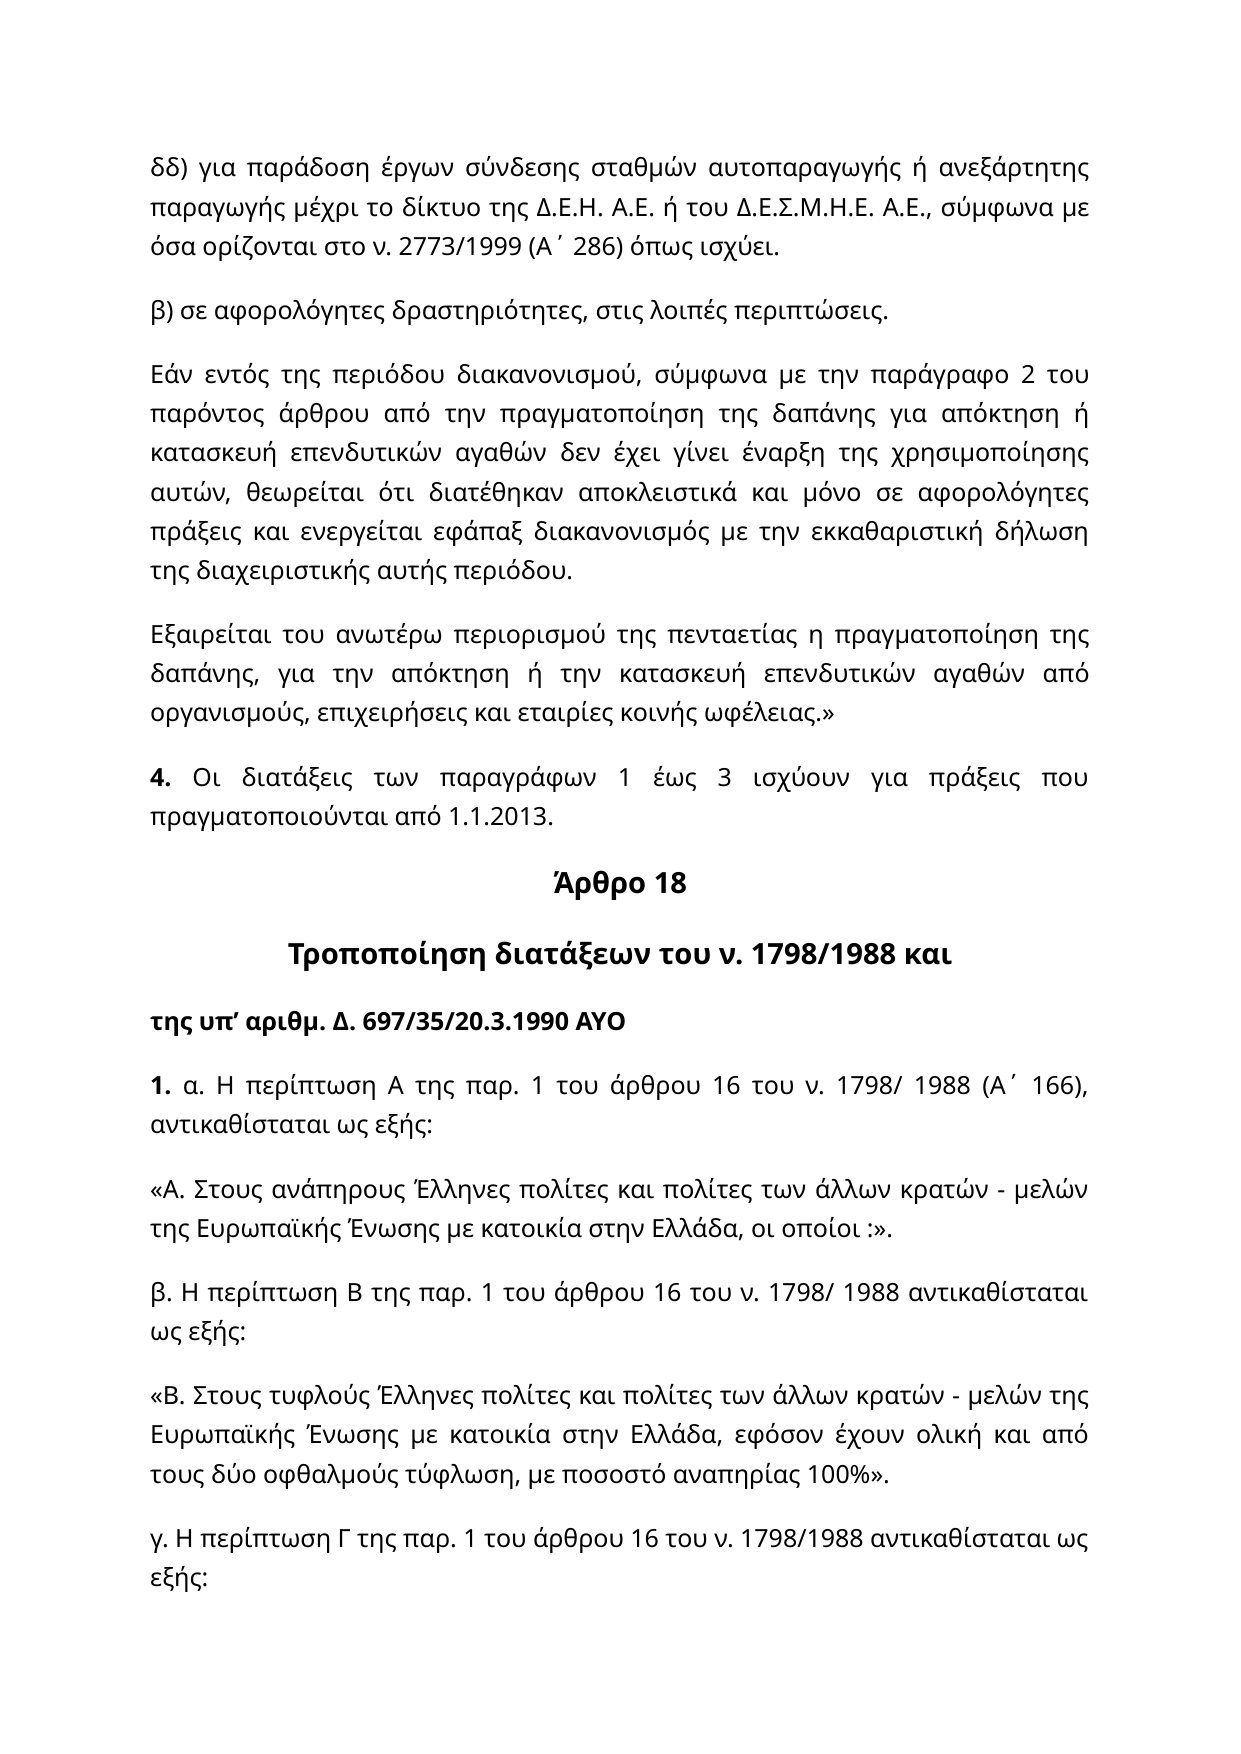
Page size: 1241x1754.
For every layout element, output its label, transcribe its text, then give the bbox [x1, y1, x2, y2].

text γ. Η περίπτωση Γ της παρ. 1 του άρθρου 16 του ν. 1798/1988 αντικαθίσταται ως εξής: [150, 1520, 1090, 1594]
text δδ) για παράδοση έργων σύνδεσης σταθμών αυτοπαραγωγής ή ανεξάρτητης παραγωγής μέχρι το δίκτυο της Δ.Ε.Η. Α.Ε. ή του Δ.Ε.Σ.Μ.Η.Ε. Α.Ε., σύμφωνα με όσα ορίζονται στο ν. 2773/1999 (Α΄ 286) όπως ισχύει. [150, 150, 1090, 262]
text «Β. Στους τυφλούς Έλληνες πολίτες και πολίτες των άλλων κρατών - μελών της Ευρωπαϊκής Ένωσης με κατοικία στην Ελλάδα, εφόσον έχουν ολική και από τους δύο οφθαλμούς τύφλωση, με ποσοστό αναπηρίας 100%». [150, 1378, 1090, 1490]
text 4. Οι διατάξεις των παραγράφων 1 έως 3 ισχύουν για πράξεις που πραγματοποιούνται από 1.1.2013. [150, 759, 1090, 832]
subtitle Άρθρο 18 [150, 862, 1090, 902]
text β. Η περίπτωση Β της παρ. 1 του άρθρου 16 του ν. 1798/ 1988 αντικαθίσταται ως εξής: [150, 1274, 1090, 1348]
text Εξαιρείται του ανωτέρω περιορισμού της πενταετίας η πραγματοποίηση της δαπάνης, για την απόκτηση ή την κατασκευή επενδυτικών αγαθών από οργανισμούς, επιχειρήσεις και εταιρίες κοινής ωφέλειας.» [150, 617, 1090, 729]
text της υπ’ αριθμ. Δ. 697/35/20.3.1990 ΑΥΟ [150, 1004, 1090, 1038]
text 1. α. Η περίπτωση Α της παρ. 1 του άρθρου 16 του ν. 1798/ 1988 (Α΄ 166), αντικαθίσταται ως εξής: [150, 1068, 1090, 1141]
text Εάν εντός της περιόδου διακανονισμού, σύμφωνα με την παράγραφο 2 του παρόντος άρθρου από την πραγματοποίηση της δαπάνης για απόκτηση ή κατασκευή επενδυτικών αγαθών δεν έχει γίνει έναρξη της χρησιμοποίησης αυτών, θεωρείται ότι διατέθηκαν αποκλειστικά και μόνο σε αφορολόγητες πράξεις και ενεργείται εφάπαξ διακανονισμός με την εκκαθαριστική δήλωση της διαχειριστικής αυτής περιόδου. [150, 357, 1090, 587]
text β) σε αφορολόγητες δραστηριότητες, στις λοιπές περιπτώσεις. [150, 292, 1090, 327]
subtitle Τροποποίηση διατάξεων του ν. 1798/1988 και [150, 933, 1090, 973]
text «A. Στους ανάπηρους Έλληνες πολίτες και πολίτες των άλλων κρατών - μελών της Ευρωπαϊκής Ένωσης με κατοικία στην Ελλάδα, οι οποίοι :». [150, 1171, 1090, 1244]
